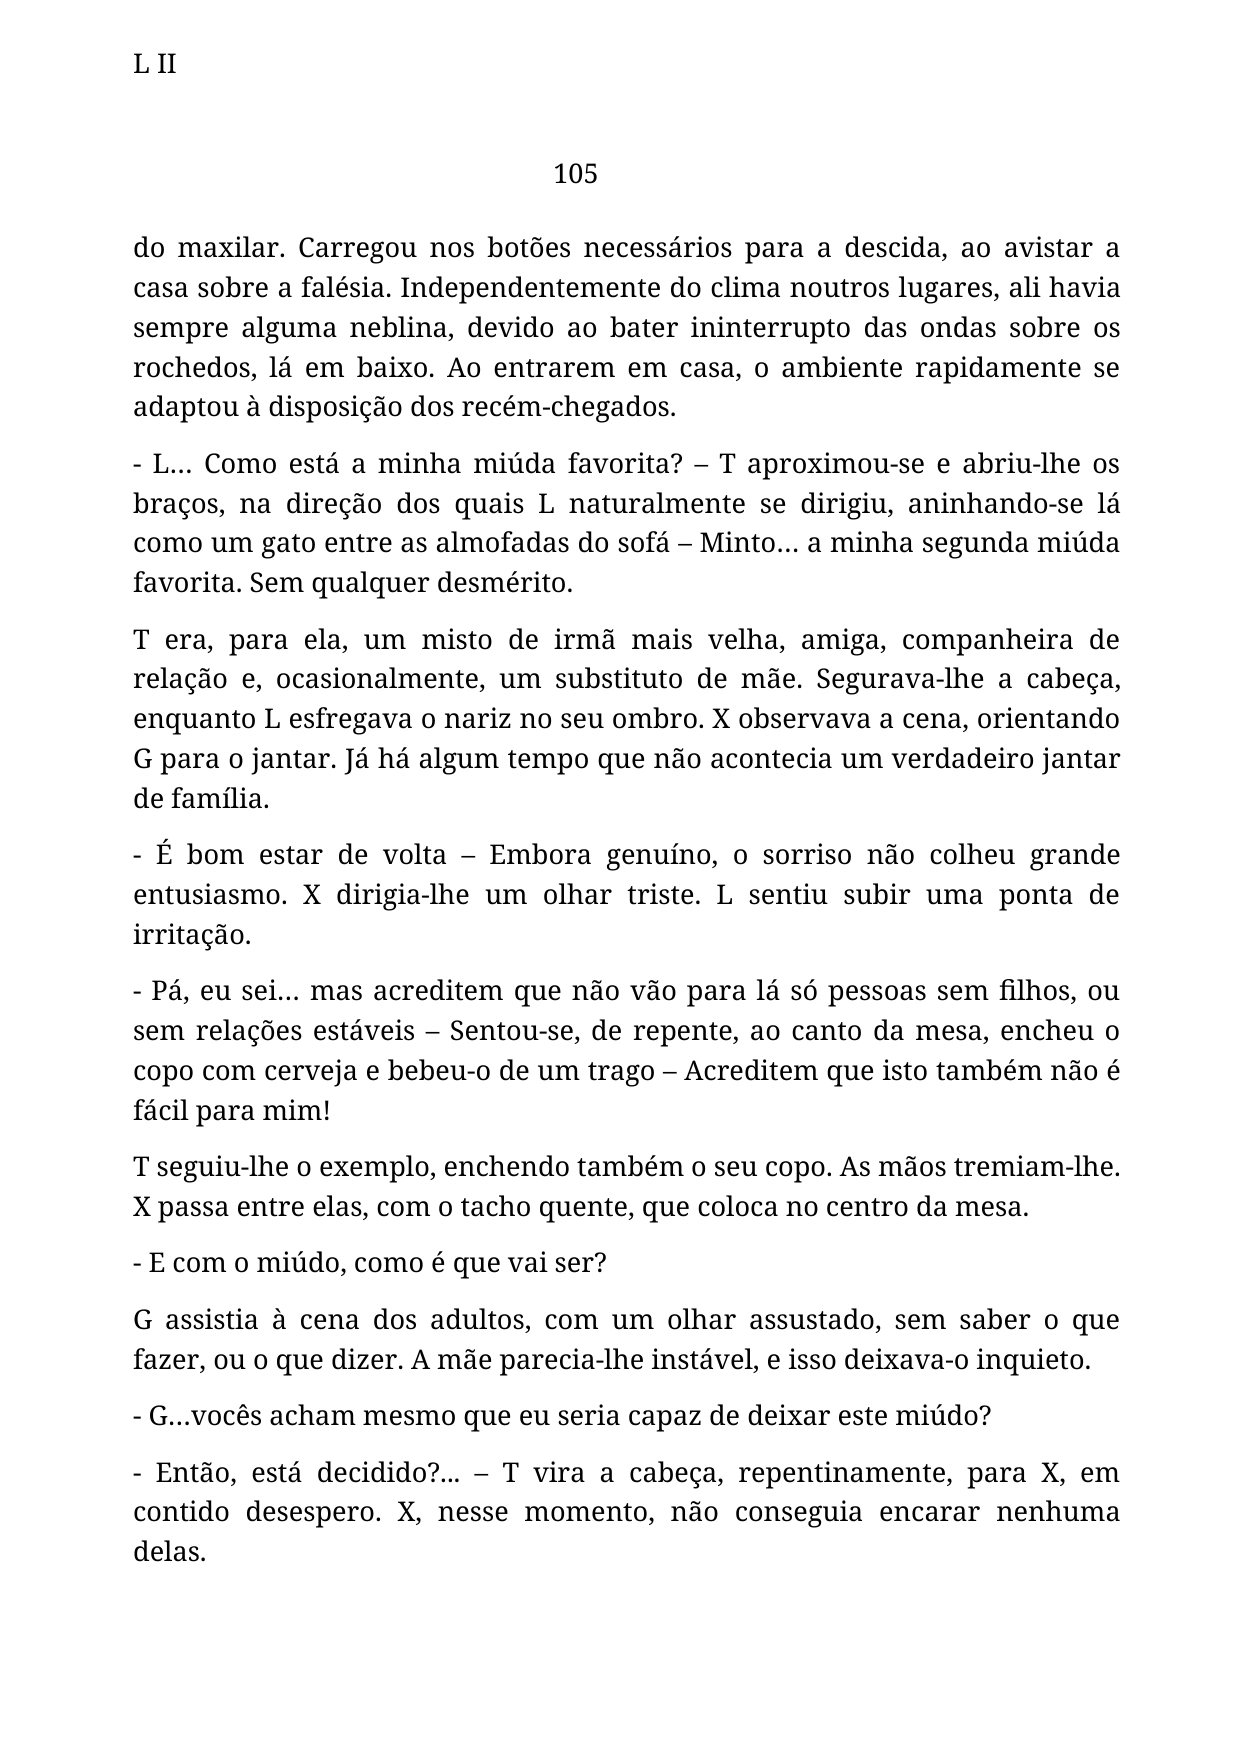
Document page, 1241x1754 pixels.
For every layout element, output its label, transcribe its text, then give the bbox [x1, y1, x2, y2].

text - E com o miúdo, como é que vai ser? [133, 1244, 1122, 1281]
text - Pá, eu sei… mas acreditem que não vão para lá só pessoas sem filhos, ou sem relações estáveis – Sentou-se, de repente, ao canto da mesa, encheu o copo com cerveja e bebeu-o de um trago – Acreditem que isto também não é fácil para mim! [133, 972, 1122, 1128]
text - É bom estar de volta – Embora genuíno, o sorriso não colheu grande entusiasmo. X dirigia-lhe um olhar triste. L sentiu subir uma ponta de irritação. [133, 836, 1122, 952]
text T seguiu-lhe o exemplo, enchendo também o seu copo. As mãos tremiam-lhe. X passa entre elas, com o tacho quente, que coloca no centro da mesa. [133, 1148, 1122, 1224]
text T era, para ela, um misto de irmã mais velha, amiga, companheira de relação e, ocasionalmente, um substituto de mãe. Segurava-lhe a cabeça, enquanto L esfregava o nariz no seu ombro. X observava a cena, orientando G para o jantar. Já há algum tempo que não acontecia um verdadeiro jantar de família. [133, 620, 1122, 816]
text - Então, está decidido?... – T vira a cabeça, repentinamente, para X, em contido desespero. X, nesse momento, não conseguia encarar nenhuma delas. [133, 1453, 1122, 1569]
text - L… Como está a minha miúda favorita? – T aproximou-se e abriu-lhe os braços, na direção dos quais L naturalmente se dirigiu, aninhando-se lá como um gato entre as almofadas do sofá – Minto… a minha segunda miúda favorita. Sem qualquer desmérito. [133, 444, 1122, 601]
text G assistia à cena dos adultos, com um olhar assustado, sem saber o que fazer, ou o que dizer. A mãe parecia-lhe instável, e isso deixava-o inquieto. [133, 1300, 1122, 1377]
text do maxilar. Carregou nos botões necessários para a descida, ao avistar a casa sobre a falésia. Independentemente do clima noutros lugares, ali havia sempre alguma neblina, devido ao bater ininterrupto das ondas sobre os rochedos, lá em baixo. Ao entrarem em casa, o ambiente rapidamente se adaptou à disposição dos recém-chegados. [133, 229, 1122, 425]
text - G…vocês acham mesmo que eu seria capaz de deixar este miúdo? [133, 1397, 1122, 1433]
